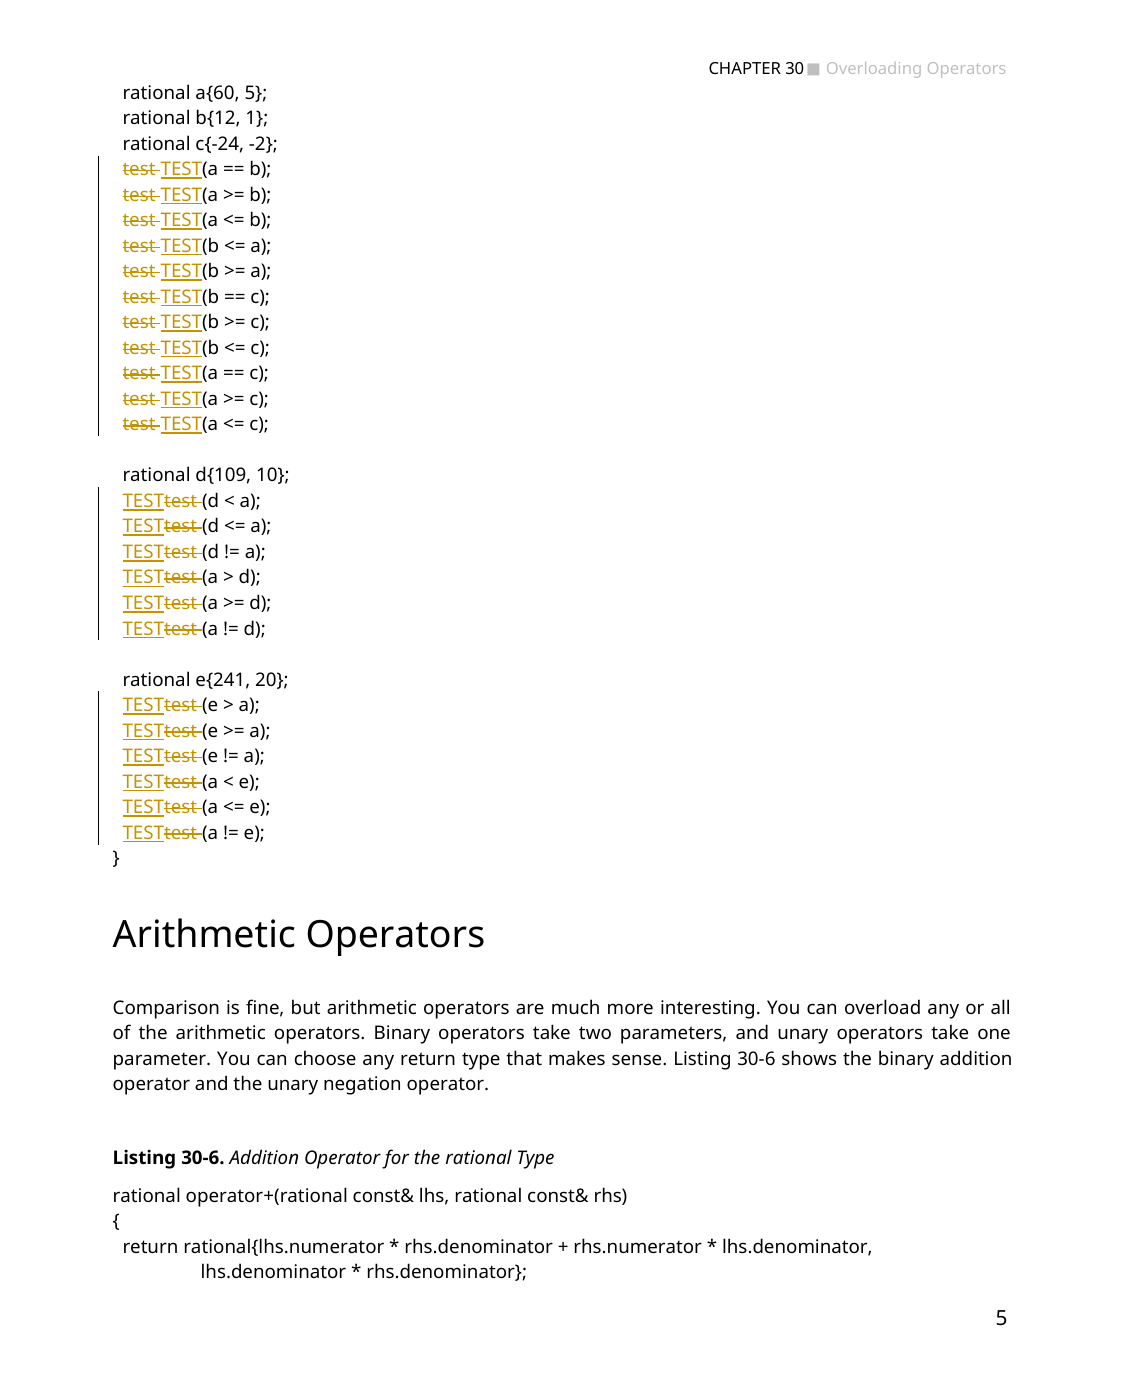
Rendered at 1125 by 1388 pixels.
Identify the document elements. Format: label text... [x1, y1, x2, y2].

text TEST(a == c); [112, 360, 1012, 385]
text TEST(a == b); [112, 156, 1012, 181]
text TEST(d != a); [112, 538, 1012, 564]
text TEST(b >= a); [112, 258, 1012, 283]
text TEST(d < a); [112, 487, 1012, 513]
text TEST(a <= e); [112, 793, 1012, 819]
text TEST(a >= c); [112, 385, 1012, 411]
text TEST(b <= c); [112, 334, 1012, 360]
text TEST(e > a); [112, 691, 1012, 717]
text TEST(a != e); [112, 819, 1012, 844]
text TEST(e >= a); [112, 717, 1012, 742]
text TEST(d <= a); [112, 513, 1012, 538]
text TEST(a != d); [112, 615, 1012, 640]
text TEST(a >= d); [112, 589, 1012, 615]
text TEST(e != a); [112, 742, 1012, 768]
text rational e{241, 20}; [112, 666, 1012, 691]
text Listing 30-6. Addition Operator for the rational Type [112, 1144, 1012, 1169]
text TEST(b >= c); [112, 309, 1012, 334]
text TEST(a > d); [112, 564, 1012, 589]
text } [112, 844, 1012, 870]
text rational operator+(rational const& lhs, rational const& rhs) [112, 1182, 1012, 1208]
text { [112, 1208, 1012, 1233]
text TEST(a < e); [112, 768, 1012, 793]
text rational c{-24, -2}; [112, 130, 1012, 156]
text TEST(a <= b); [112, 207, 1012, 232]
text TEST(b == c); [112, 283, 1012, 309]
text rational b{12, 1}; [112, 104, 1012, 130]
text Comparison is fine, but arithmetic operators are much more interesting. You can overload any or all of the arithmetic operators. Binary operators take two parameters, and unary operators take one parameter. You can choose any return type that makes sense. Listing 30-6 shows the binary addition operator and the unary negation operator. [112, 994, 1012, 1096]
text TEST(a <= c); [112, 411, 1012, 436]
text TEST(a >= b); [112, 181, 1012, 207]
text rational d{109, 10}; [112, 462, 1012, 487]
text rational a{60, 5}; [112, 79, 1012, 104]
text return rational{lhs.numerator * rhs.denominator + rhs.numerator * lhs.denominator, [112, 1233, 1012, 1259]
text TEST(b <= a); [112, 232, 1012, 258]
subtitle Arithmetic Operators [112, 908, 1012, 959]
text lhs.denominator * rhs.denominator}; [112, 1259, 1012, 1284]
